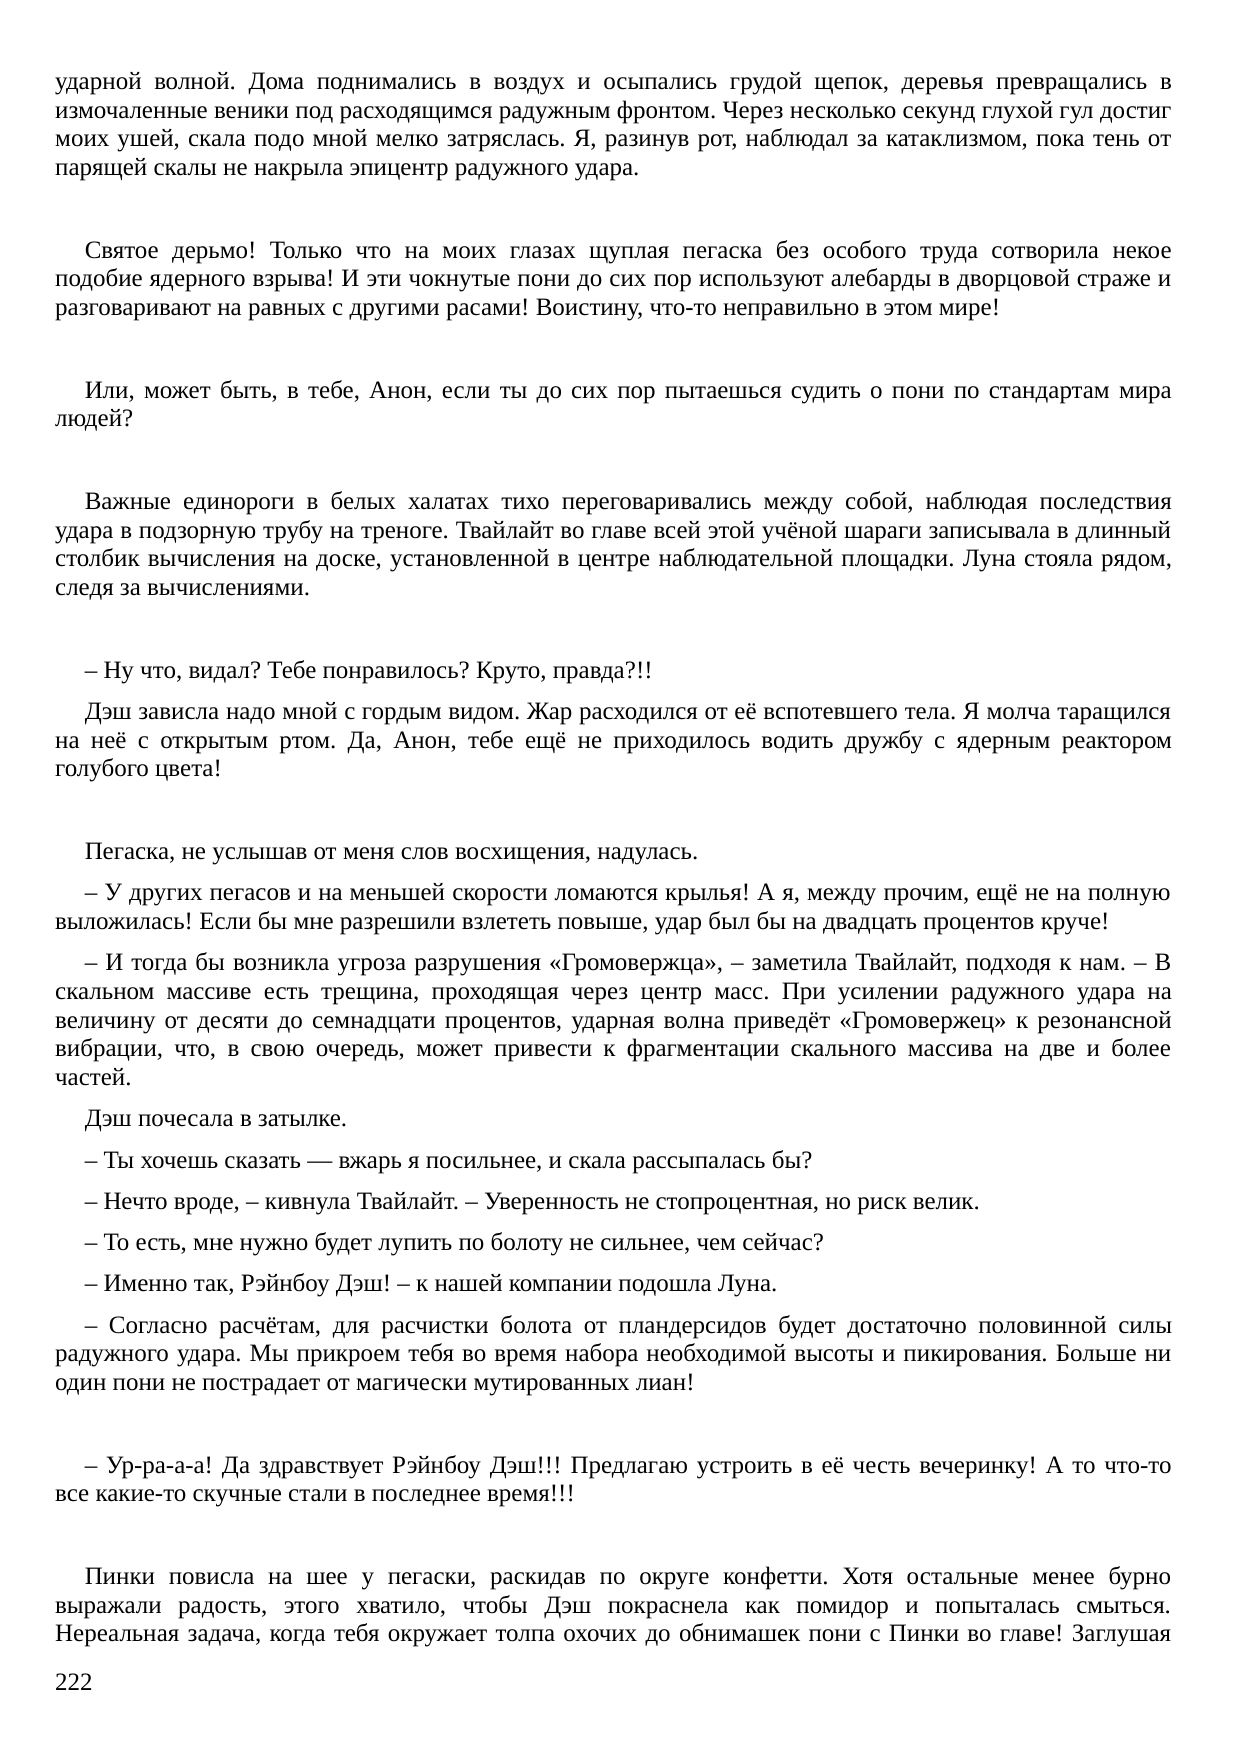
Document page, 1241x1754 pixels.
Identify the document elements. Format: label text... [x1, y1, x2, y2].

text – Ты хочешь сказать — вжарь я посильнее, и скала рассыпалась бы? [55, 1145, 1173, 1173]
text – Ну что, видал? Тебе понравилось? Круто, правда?!! [55, 655, 1173, 683]
text – У других пегасов и на меньшей скорости ломаются крылья! А я, между прочим, ещё не на полную выложилась! Если бы мне разрешили взлететь повыше, удар был бы на двадцать процентов круче! [55, 877, 1173, 935]
text Важные единороги в белых халатах тихо переговаривались между собой, наблюдая последствия удара в подзорную трубу на треноге. Твайлайт во главе всей этой учёной шараги записывала в длинный столбик вычисления на доске, установленной в центре наблюдательной площадки. Луна стояла рядом, следя за вычислениями. [55, 486, 1173, 601]
text Пинки повисла на шее у пегаски, раскидав по округе конфетти. Хотя остальные менее бурно выражали радость, этого хватило, чтобы Дэш покраснела как помидор и попыталась смыться. Нереальная задача, когда тебя окружает толпа охочих до обнимашек пони с Пинки во главе! Заглушая [55, 1561, 1173, 1647]
text – И тогда бы возникла угроза разрушения «Громовержца», – заметила Твайлайт, подходя к нам. – В скальном массиве есть трещина, проходящая через центр масс. При усилении радужного удара на величину от десяти до семнадцати процентов, ударная волна приведёт «Громовержец» к резонансной вибрации, что, в свою очередь, может привести к фрагментации скального массива на две и более частей. [55, 947, 1173, 1091]
text ударной волной. Дома поднимались в воздух и осыпались грудой щепок, деревья превращались в измочаленные веники под расходящимся радужным фронтом. Через несколько секунд глухой гул достиг моих ушей, скала подо мной мелко затряслась. Я, разинув рот, наблюдал за катаклизмом, пока тень от парящей скалы не накрыла эпицентр радужного удара. [55, 66, 1173, 181]
text – Согласно расчётам, для расчистки болота от пландерсидов будет достаточно половинной силы радужного удара. Мы прикроем тебя во время набора необходимой высоты и пикирования. Больше ни один пони не пострадает от магически мутированных лиан! [55, 1310, 1173, 1396]
text Или, может быть, в тебе, Анон, если ты до сих пор пытаешься судить о пони по стандартам мира людей? [55, 375, 1173, 432]
text – Нечто вроде, – кивнула Твайлайт. – Уверенность не стопроцентная, но риск велик. [55, 1186, 1173, 1215]
text Дэш зависла надо мной с гордым видом. Жар расходился от её вспотевшего тела. Я молча таращился на неё с открытым ртом. Да, Анон, тебе ещё не приходилось водить дружбу с ядерным реактором голубого цвета! [55, 696, 1173, 782]
text Дэш почесала в затылке. [55, 1103, 1173, 1132]
text Пегаска, не услышав от меня слов восхищения, надулась. [55, 836, 1173, 865]
text – То есть, мне нужно будет лупить по болоту не сильнее, чем сейчас? [55, 1227, 1173, 1256]
text – Ур-ра-а-а! Да здравствует Рэйнбоу Дэш!!! Предлагаю устроить в её честь вечеринку! А то что-то все какие-то скучные стали в последнее время!!! [55, 1450, 1173, 1507]
text – Именно так, Рэйнбоу Дэш! – к нашей компании подошла Луна. [55, 1268, 1173, 1297]
text Святое дерьмо! Только что на моих глазах щуплая пегаска без особого труда сотворила некое подобие ядерного взрыва! И эти чокнутые пони до сих пор используют алебарды в дворцовой страже и разговаривают на равных с другими расами! Воистину, что-то неправильно в этом мире! [55, 235, 1173, 321]
